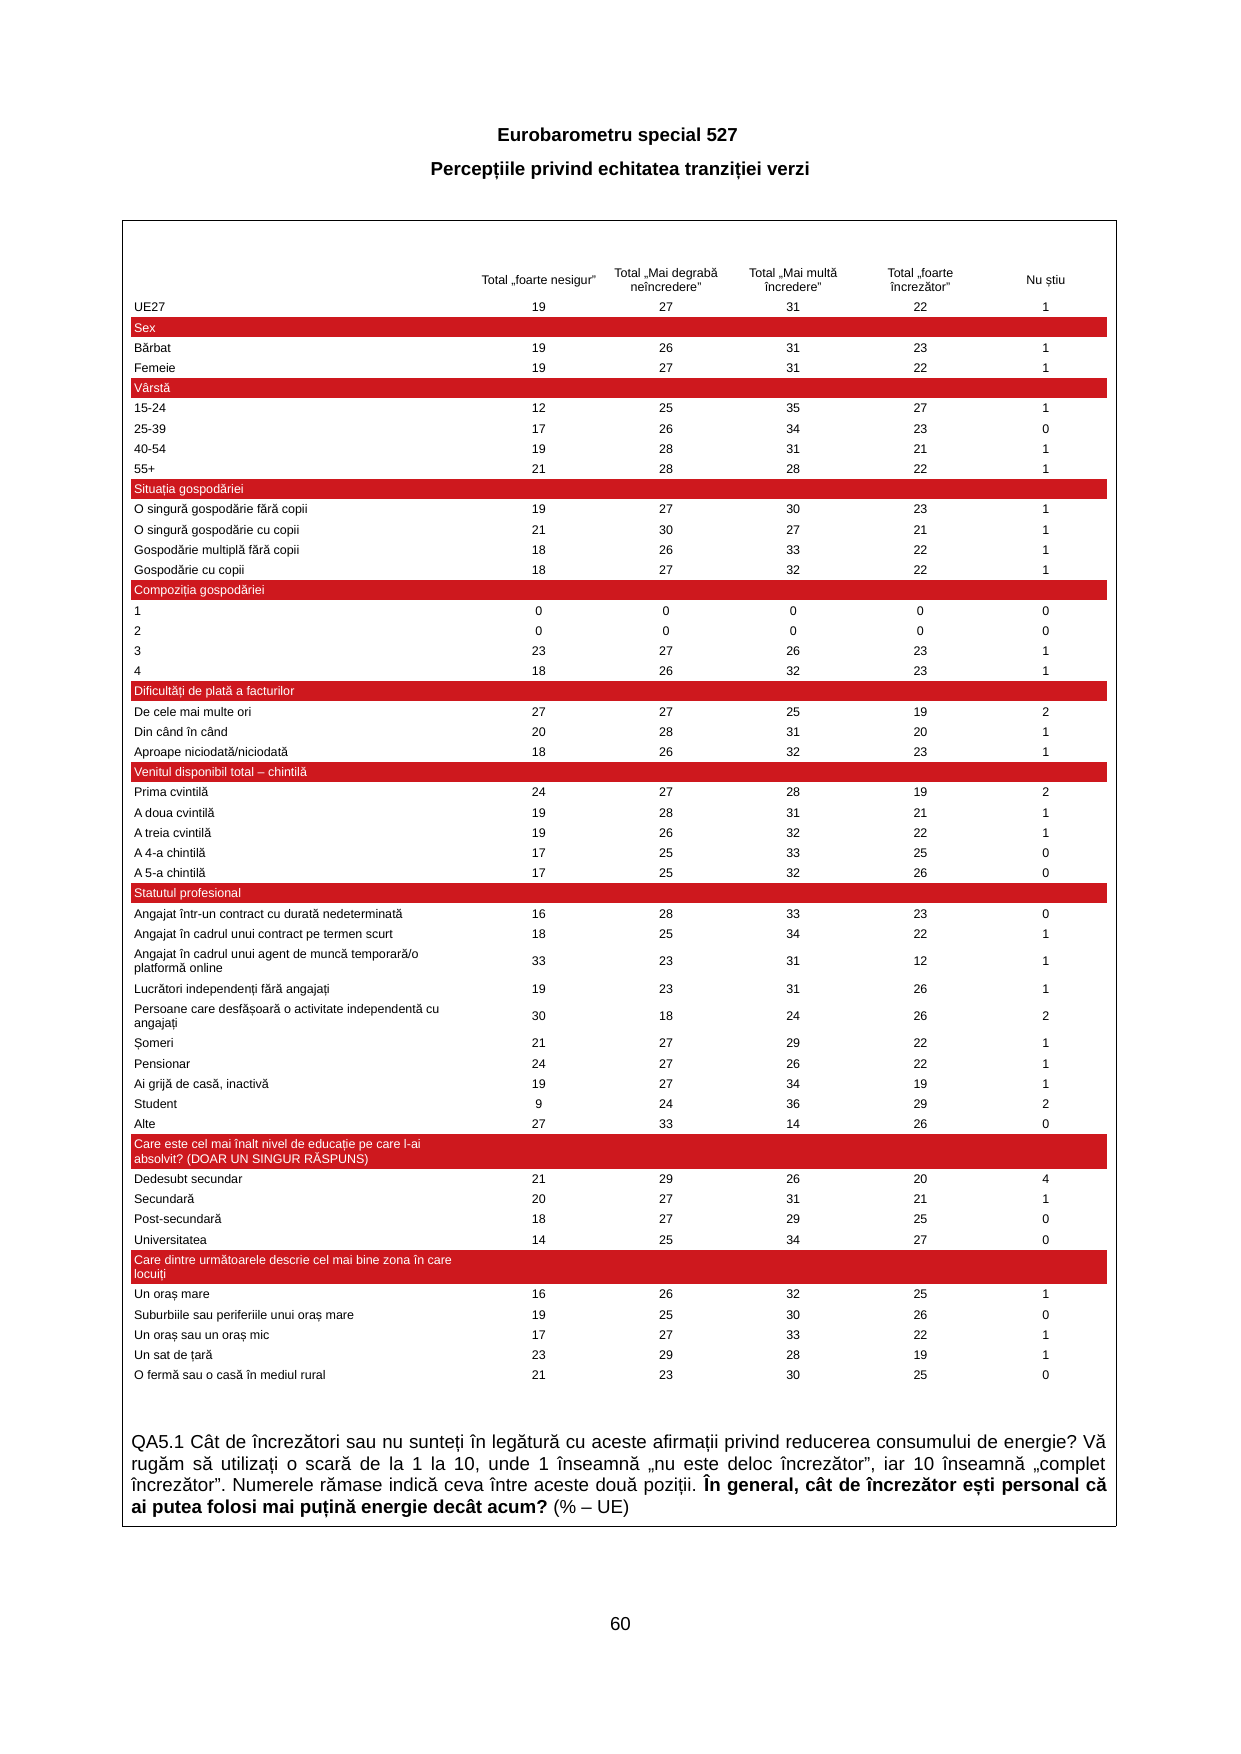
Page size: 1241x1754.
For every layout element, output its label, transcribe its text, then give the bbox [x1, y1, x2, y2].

table_cell 25 [729, 701, 857, 721]
table_cell Universitatea [131, 1229, 475, 1249]
table_cell Ai grijă de casă, inactivă [131, 1074, 475, 1094]
table_cell 31 [729, 338, 857, 358]
table_cell 23 [602, 944, 729, 978]
table_cell 25 [602, 398, 729, 418]
table_cell 0 [729, 600, 857, 620]
table_cell 25 [602, 1304, 729, 1324]
table_cell A doua cvintilă [131, 802, 475, 822]
table_cell 18 [475, 1209, 602, 1229]
table_cell 2 [984, 782, 1107, 802]
table_cell 1 [984, 924, 1107, 944]
table_cell 23 [602, 978, 729, 998]
table_cell 31 [729, 802, 857, 822]
table_header [131, 263, 475, 297]
table_cell 17 [475, 1325, 602, 1345]
table_cell Care dintre următoarele descrie cel mai bine zona în care locuiți [131, 1250, 475, 1284]
table_cell 25 [602, 924, 729, 944]
table_cell 32 [729, 560, 857, 580]
table_header Total „Mai multă încredere” [729, 263, 857, 297]
table_cell [602, 378, 729, 398]
table_cell 2 [984, 1094, 1107, 1114]
table_cell Alte [131, 1114, 475, 1134]
table_cell 28 [602, 721, 729, 742]
table_cell 26 [602, 661, 729, 681]
table_cell 27 [602, 1053, 729, 1073]
table_cell 31 [729, 1189, 857, 1209]
table_cell 36 [729, 1094, 857, 1114]
table_cell 23 [475, 1345, 602, 1365]
table_cell [857, 1134, 984, 1169]
table_cell 22 [857, 1033, 984, 1053]
table_cell 26 [602, 418, 729, 438]
table_cell 27 [602, 499, 729, 519]
table_cell 1 [984, 540, 1107, 560]
table_cell 27 [602, 701, 729, 721]
table_cell [729, 378, 857, 398]
table_cell 18 [475, 924, 602, 944]
table_cell 21 [857, 802, 984, 822]
table_cell 25 [602, 863, 729, 883]
table_cell 26 [602, 823, 729, 843]
table_cell O fermă sau o casă în mediul rural [131, 1365, 475, 1385]
table_cell 32 [729, 863, 857, 883]
table_cell [857, 762, 984, 782]
table_cell 1 [984, 398, 1107, 418]
table_cell 12 [857, 944, 984, 978]
table_cell 1 [984, 944, 1107, 978]
table_cell 22 [857, 459, 984, 479]
table_cell [984, 681, 1107, 701]
table_cell 0 [602, 620, 729, 641]
table_cell Compoziția gospodăriei [131, 580, 475, 600]
table_cell 17 [475, 843, 602, 863]
table_header Total „foarte încrezător” [857, 263, 984, 297]
table_cell [602, 681, 729, 701]
table_cell [857, 883, 984, 903]
table_cell [984, 479, 1107, 499]
table_cell 27 [729, 519, 857, 539]
table_cell [475, 580, 602, 600]
table_cell [602, 479, 729, 499]
table_cell 32 [729, 823, 857, 843]
table_cell 34 [729, 418, 857, 438]
table_cell 16 [475, 903, 602, 923]
table_cell [475, 1134, 602, 1169]
table_cell [729, 580, 857, 600]
table_cell 30 [475, 999, 602, 1033]
table_cell Dificultăți de plată a facturilor [131, 681, 475, 701]
table_cell 26 [602, 540, 729, 560]
table_cell [984, 883, 1107, 903]
table_cell 35 [729, 398, 857, 418]
table_cell 33 [475, 944, 602, 978]
table_cell 18 [602, 999, 729, 1033]
table_cell 18 [475, 540, 602, 560]
table_cell 25 [857, 1284, 984, 1304]
table_cell 0 [984, 843, 1107, 863]
table_cell 27 [602, 641, 729, 661]
table_cell 29 [857, 1094, 984, 1114]
table_cell [602, 1250, 729, 1284]
table_cell 26 [729, 641, 857, 661]
table_cell [602, 762, 729, 782]
table_cell 32 [729, 661, 857, 681]
table_cell 26 [857, 1114, 984, 1134]
table_cell 3 [131, 641, 475, 661]
table_cell 23 [857, 903, 984, 923]
table_cell 14 [729, 1114, 857, 1134]
table_cell 23 [857, 418, 984, 438]
table_cell Venitul disponibil total – chintilă [131, 762, 475, 782]
table_cell 19 [475, 358, 602, 378]
table_cell 27 [602, 297, 729, 317]
table_cell 25-39 [131, 418, 475, 438]
table_cell 20 [475, 1189, 602, 1209]
table_cell [729, 1134, 857, 1169]
table_cell 0 [984, 1209, 1107, 1229]
table_cell Vârstă [131, 378, 475, 398]
table_cell 23 [857, 499, 984, 519]
table_cell Angajat într-un contract cu durată nedeterminată [131, 903, 475, 923]
table_cell [602, 580, 729, 600]
table_cell 16 [475, 1284, 602, 1304]
table_cell 26 [602, 742, 729, 762]
table_cell 1 [984, 1033, 1107, 1053]
table_cell 23 [602, 1365, 729, 1385]
table_cell 0 [857, 600, 984, 620]
table_cell 21 [857, 519, 984, 539]
table_cell 0 [984, 1114, 1107, 1134]
table_cell 19 [857, 782, 984, 802]
table_cell 21 [857, 439, 984, 459]
table_cell Un sat de țară [131, 1345, 475, 1365]
table_cell 33 [602, 1114, 729, 1134]
table_cell 22 [857, 560, 984, 580]
table_cell 1 [984, 802, 1107, 822]
table_cell 1 [984, 459, 1107, 479]
table_cell [984, 1134, 1107, 1169]
table_cell [729, 479, 857, 499]
table_cell [857, 479, 984, 499]
table_cell 27 [602, 1189, 729, 1209]
table_cell 21 [475, 1033, 602, 1053]
table_cell 26 [729, 1053, 857, 1073]
table_cell 26 [602, 338, 729, 358]
table_cell 30 [602, 519, 729, 539]
table_cell 24 [602, 1094, 729, 1114]
table_cell Dedesubt secundar [131, 1169, 475, 1189]
table_cell [475, 378, 602, 398]
table_cell Pensionar [131, 1053, 475, 1073]
table_cell Femeie [131, 358, 475, 378]
table_cell 1 [984, 499, 1107, 519]
table_cell 28 [729, 459, 857, 479]
table_cell 28 [729, 1345, 857, 1365]
table_cell 22 [857, 924, 984, 944]
table_cell A treia cvintilă [131, 823, 475, 843]
table_cell 27 [602, 782, 729, 802]
table_cell 26 [857, 999, 984, 1033]
table_cell [857, 580, 984, 600]
table_cell Un oraș mare [131, 1284, 475, 1304]
table_cell 0 [475, 620, 602, 641]
table_cell 15-24 [131, 398, 475, 418]
table_cell [984, 1250, 1107, 1284]
table_header Nu știu [984, 263, 1107, 297]
table_cell Prima cvintilă [131, 782, 475, 802]
table_cell 26 [602, 1284, 729, 1304]
table_cell 18 [475, 742, 602, 762]
table_cell 19 [475, 499, 602, 519]
table_cell 1 [984, 1345, 1107, 1365]
table_cell 1 [984, 1074, 1107, 1094]
table_header Total „Mai degrabă neîncredere” [602, 263, 729, 297]
table_cell 31 [729, 944, 857, 978]
table_cell 1 [131, 600, 475, 620]
table_cell 2 [984, 999, 1107, 1033]
table_cell 14 [475, 1229, 602, 1249]
table_cell 19 [475, 823, 602, 843]
table_cell Suburbiile sau periferiile unui oraș mare [131, 1304, 475, 1324]
table_cell 19 [857, 701, 984, 721]
table_cell 1 [984, 1284, 1107, 1304]
table_cell 29 [602, 1345, 729, 1365]
table_cell A 4-a chintilă [131, 843, 475, 863]
table_cell [602, 317, 729, 337]
table_cell 26 [729, 1169, 857, 1189]
table_cell [729, 762, 857, 782]
table_cell 31 [729, 439, 857, 459]
table_cell [475, 317, 602, 337]
table_cell 19 [475, 338, 602, 358]
table_cell 4 [131, 661, 475, 681]
table_cell 19 [475, 802, 602, 822]
table_cell 1 [984, 978, 1107, 998]
table_cell 27 [602, 1325, 729, 1345]
table_cell Un oraș sau un oraș mic [131, 1325, 475, 1345]
table_cell 19 [475, 978, 602, 998]
table_cell 25 [857, 843, 984, 863]
table_cell 1 [984, 823, 1107, 843]
table_cell 27 [857, 1229, 984, 1249]
table_cell 23 [857, 742, 984, 762]
table_cell 21 [475, 1169, 602, 1189]
table_cell 26 [857, 978, 984, 998]
table_cell 1 [984, 519, 1107, 539]
table_cell 32 [729, 1284, 857, 1304]
table_cell 21 [475, 459, 602, 479]
table_cell 23 [857, 641, 984, 661]
table_cell UE27 [131, 297, 475, 317]
table_cell 31 [729, 358, 857, 378]
table_cell Gospodărie cu copii [131, 560, 475, 580]
table_cell 19 [857, 1345, 984, 1365]
table_cell [857, 317, 984, 337]
table_cell 25 [602, 1229, 729, 1249]
table_cell [729, 883, 857, 903]
table_cell 34 [729, 1229, 857, 1249]
table_cell [475, 1250, 602, 1284]
table_cell [729, 1250, 857, 1284]
table_cell 1 [984, 439, 1107, 459]
table_cell Care este cel mai înalt nivel de educație pe care l-ai absolvit? (DOAR UN SINGUR RĂSPUNS) [131, 1134, 475, 1169]
table_cell 21 [857, 1189, 984, 1209]
table_cell [475, 883, 602, 903]
table_cell 0 [729, 620, 857, 641]
table_cell 22 [857, 540, 984, 560]
table_cell 19 [475, 297, 602, 317]
table_cell 1 [984, 338, 1107, 358]
table_cell Post-secundară [131, 1209, 475, 1229]
table_cell 1 [984, 1325, 1107, 1345]
table_cell 9 [475, 1094, 602, 1114]
table_cell 0 [984, 1229, 1107, 1249]
table_cell 1 [984, 560, 1107, 580]
table_cell Șomeri [131, 1033, 475, 1053]
table_cell 28 [602, 459, 729, 479]
table_cell 21 [475, 519, 602, 539]
table_cell 31 [729, 978, 857, 998]
table_cell [857, 681, 984, 701]
table_cell 25 [857, 1209, 984, 1229]
table_cell 26 [857, 863, 984, 883]
table_cell [857, 378, 984, 398]
table_cell 30 [729, 1365, 857, 1385]
table_cell Situația gospodăriei [131, 479, 475, 499]
table_cell 1 [984, 661, 1107, 681]
table_cell 1 [984, 641, 1107, 661]
table_cell 29 [729, 1209, 857, 1229]
table_cell 17 [475, 418, 602, 438]
table_cell 1 [984, 1189, 1107, 1209]
table_cell 19 [475, 1074, 602, 1094]
table_cell 33 [729, 1325, 857, 1345]
table_cell 27 [857, 398, 984, 418]
table_cell 0 [984, 620, 1107, 641]
table_cell 17 [475, 863, 602, 883]
table_cell 4 [984, 1169, 1107, 1189]
table_cell 0 [984, 1304, 1107, 1324]
table_cell 12 [475, 398, 602, 418]
table_cell 30 [729, 499, 857, 519]
table_cell Angajat în cadrul unui agent de muncă temporară/o platformă online [131, 944, 475, 978]
table_cell A 5-a chintilă [131, 863, 475, 883]
table_cell 28 [602, 439, 729, 459]
table_cell [475, 762, 602, 782]
table_cell 27 [602, 1074, 729, 1094]
table_cell 28 [602, 802, 729, 822]
table_cell Secundară [131, 1189, 475, 1209]
table_cell 22 [857, 297, 984, 317]
table_cell 1 [984, 358, 1107, 378]
table_cell 18 [475, 560, 602, 580]
table_cell Aproape niciodată/niciodată [131, 742, 475, 762]
table_cell 32 [729, 742, 857, 762]
table_cell Persoane care desfășoară o activitate independentă cu angajați [131, 999, 475, 1033]
table_cell Student [131, 1094, 475, 1114]
table_cell 2 [984, 701, 1107, 721]
table_cell [857, 1250, 984, 1284]
table_header Total „foarte nesigur” [475, 263, 602, 297]
table_cell 0 [857, 620, 984, 641]
table_cell 20 [857, 721, 984, 742]
table_cell 2 [131, 620, 475, 641]
table_cell 1 [984, 742, 1107, 762]
table_cell 28 [602, 903, 729, 923]
table_cell 1 [984, 297, 1107, 317]
table_cell 29 [729, 1033, 857, 1053]
table_cell 30 [729, 1304, 857, 1324]
table_cell 27 [602, 1209, 729, 1229]
table_cell 29 [602, 1169, 729, 1189]
table_cell 19 [475, 439, 602, 459]
table_cell 0 [602, 600, 729, 620]
table_cell 21 [475, 1365, 602, 1385]
table_cell [984, 580, 1107, 600]
table_cell 33 [729, 540, 857, 560]
table_cell 25 [857, 1365, 984, 1385]
table_cell 0 [984, 418, 1107, 438]
table_cell [475, 681, 602, 701]
table_cell 24 [475, 782, 602, 802]
table_cell [729, 681, 857, 701]
table_cell 24 [475, 1053, 602, 1073]
table_cell 27 [475, 1114, 602, 1134]
table_cell 22 [857, 358, 984, 378]
table_cell Statutul profesional [131, 883, 475, 903]
table_cell 40-54 [131, 439, 475, 459]
table_cell Gospodărie multiplă fără copii [131, 540, 475, 560]
table_cell 26 [857, 1304, 984, 1324]
table_cell 25 [602, 843, 729, 863]
table_cell 23 [857, 338, 984, 358]
table_cell 1 [984, 721, 1107, 742]
table_cell [602, 883, 729, 903]
table_cell 20 [857, 1169, 984, 1189]
table_cell [729, 317, 857, 337]
table_cell 28 [729, 782, 857, 802]
table_cell 23 [857, 661, 984, 681]
table_cell 18 [475, 661, 602, 681]
table_cell Angajat în cadrul unui contract pe termen scurt [131, 924, 475, 944]
table_cell 0 [984, 1365, 1107, 1385]
table_cell 22 [857, 1325, 984, 1345]
table_cell Din când în când [131, 721, 475, 742]
table_cell 31 [729, 297, 857, 317]
table_cell 0 [984, 903, 1107, 923]
table_cell O singură gospodărie fără copii [131, 499, 475, 519]
table_cell [984, 378, 1107, 398]
table_cell 23 [475, 641, 602, 661]
table_cell 27 [602, 560, 729, 580]
table_cell 34 [729, 1074, 857, 1094]
table_cell [984, 317, 1107, 337]
table_cell 0 [984, 600, 1107, 620]
table_cell O singură gospodărie cu copii [131, 519, 475, 539]
table_cell 34 [729, 924, 857, 944]
table_cell 31 [729, 721, 857, 742]
table_cell [602, 1134, 729, 1169]
table_cell 1 [984, 1053, 1107, 1073]
table_cell 19 [857, 1074, 984, 1094]
table_cell 27 [602, 1033, 729, 1053]
table_cell 33 [729, 843, 857, 863]
table_cell 22 [857, 1053, 984, 1073]
table_cell Sex [131, 317, 475, 337]
table_cell 0 [475, 600, 602, 620]
table_cell 20 [475, 721, 602, 742]
table_cell [984, 762, 1107, 782]
text QA5.1 Cât de încrezători sau nu sunteți în legătură cu aceste afirmații privind reducerea consumului de energie? Vă rugăm să utilizați o scară de la 1 la 10, unde 1 înseamnă „nu este deloc încrezător”, iar 10 înseamnă „complet încrezător”. Numerele rămase indică ceva între aceste două poziții. În general, cât de încrezător ești personal că ai putea folosi mai puțină energie decât acum? (% – UE) [131, 1431, 1107, 1517]
table_cell 0 [984, 863, 1107, 883]
table_cell 22 [857, 823, 984, 843]
table_cell 24 [729, 999, 857, 1033]
table_cell [475, 479, 602, 499]
table_cell 55+ [131, 459, 475, 479]
table_cell 19 [475, 1304, 602, 1324]
table_cell 33 [729, 903, 857, 923]
table_cell Bărbat [131, 338, 475, 358]
table_cell De cele mai multe ori [131, 701, 475, 721]
table_cell 27 [602, 358, 729, 378]
table_cell 27 [475, 701, 602, 721]
table_cell Lucrători independenți fără angajați [131, 978, 475, 998]
